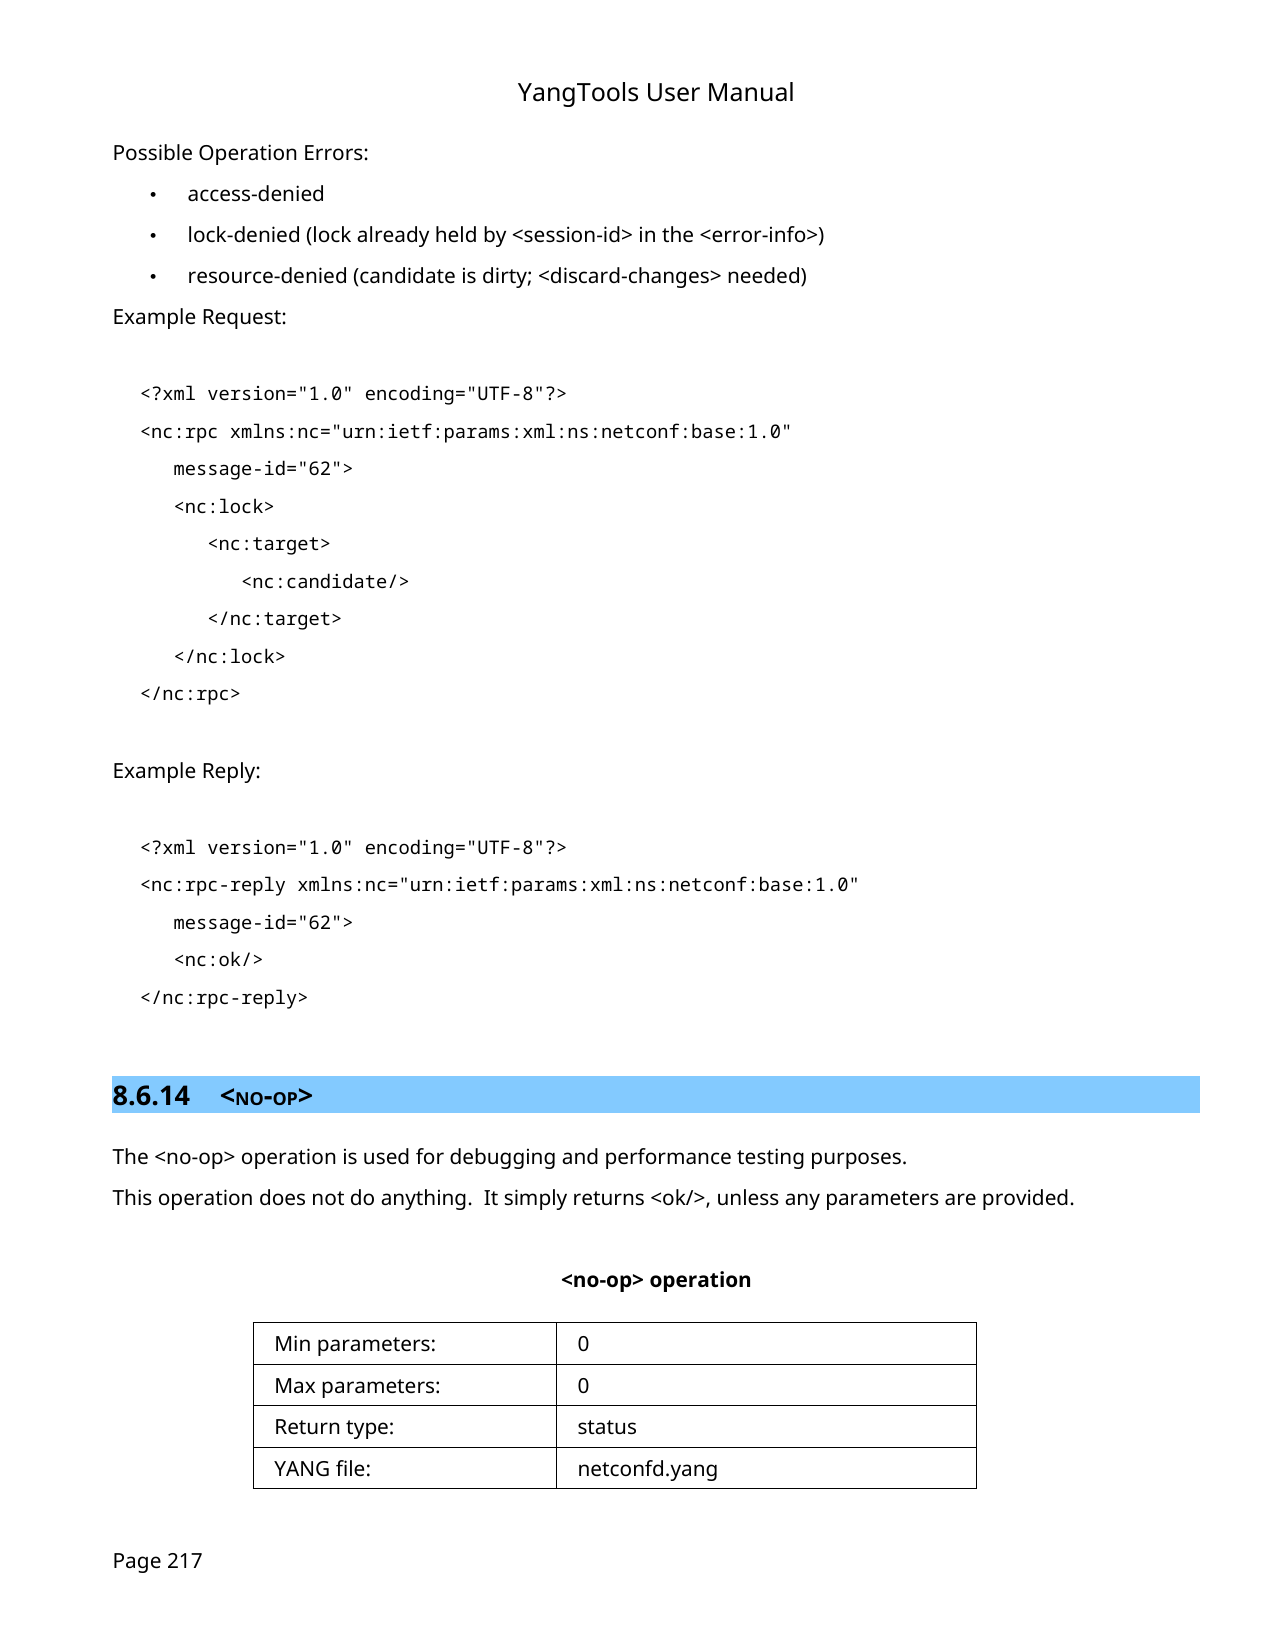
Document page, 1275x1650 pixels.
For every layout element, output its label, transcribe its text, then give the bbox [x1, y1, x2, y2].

text <nc:ok/> [139, 947, 1200, 972]
text The <no-op> operation is used for debugging and performance testing purposes. [112, 1142, 1200, 1171]
text <nc:target> [139, 531, 1200, 556]
subtitle <no-op> [112, 1076, 1200, 1113]
text Possible Operation Errors: [112, 138, 1200, 167]
table_header Min parameters: [254, 1323, 556, 1364]
subtitle <no-op> operation [127, 1265, 1185, 1294]
table_cell Return type: [254, 1406, 556, 1447]
table_cell Max parameters: [254, 1365, 556, 1405]
text message-id="62"> [139, 909, 1200, 935]
list resource-denied (candidate is dirty; <discard-changes> needed) [150, 261, 1200, 290]
table_header 0 [557, 1323, 976, 1364]
text <?xml version="1.0" encoding="UTF-8"?> [139, 381, 1200, 406]
text </nc:target> [139, 606, 1200, 631]
table_cell status [557, 1406, 976, 1447]
text This operation does not do anything. It simply returns <ok/>, unless any parameters are provided. [112, 1183, 1200, 1212]
text </nc:rpc-reply> [139, 984, 1200, 1010]
list access-denied [150, 179, 1200, 208]
text </nc:rpc> [139, 681, 1200, 706]
text <nc:candidate/> [139, 568, 1200, 594]
table_cell YANG file: [254, 1448, 556, 1488]
text <nc:lock> [139, 493, 1200, 519]
text <?xml version="1.0" encoding="UTF-8"?> [139, 834, 1200, 860]
table_cell netconfd.yang [557, 1448, 976, 1488]
text <nc:rpc xmlns:nc="urn:ietf:params:xml:ns:netconf:base:1.0" [139, 418, 1200, 444]
list lock-denied (lock already held by <session-id> in the <error-info>) [150, 220, 1200, 249]
text message-id="62"> [139, 456, 1200, 481]
text Example Request: [112, 302, 1200, 331]
text <nc:rpc-reply xmlns:nc="urn:ietf:params:xml:ns:netconf:base:1.0" [139, 872, 1200, 897]
text </nc:lock> [139, 643, 1200, 669]
text Example Reply: [112, 756, 1200, 784]
table_cell 0 [557, 1365, 976, 1405]
